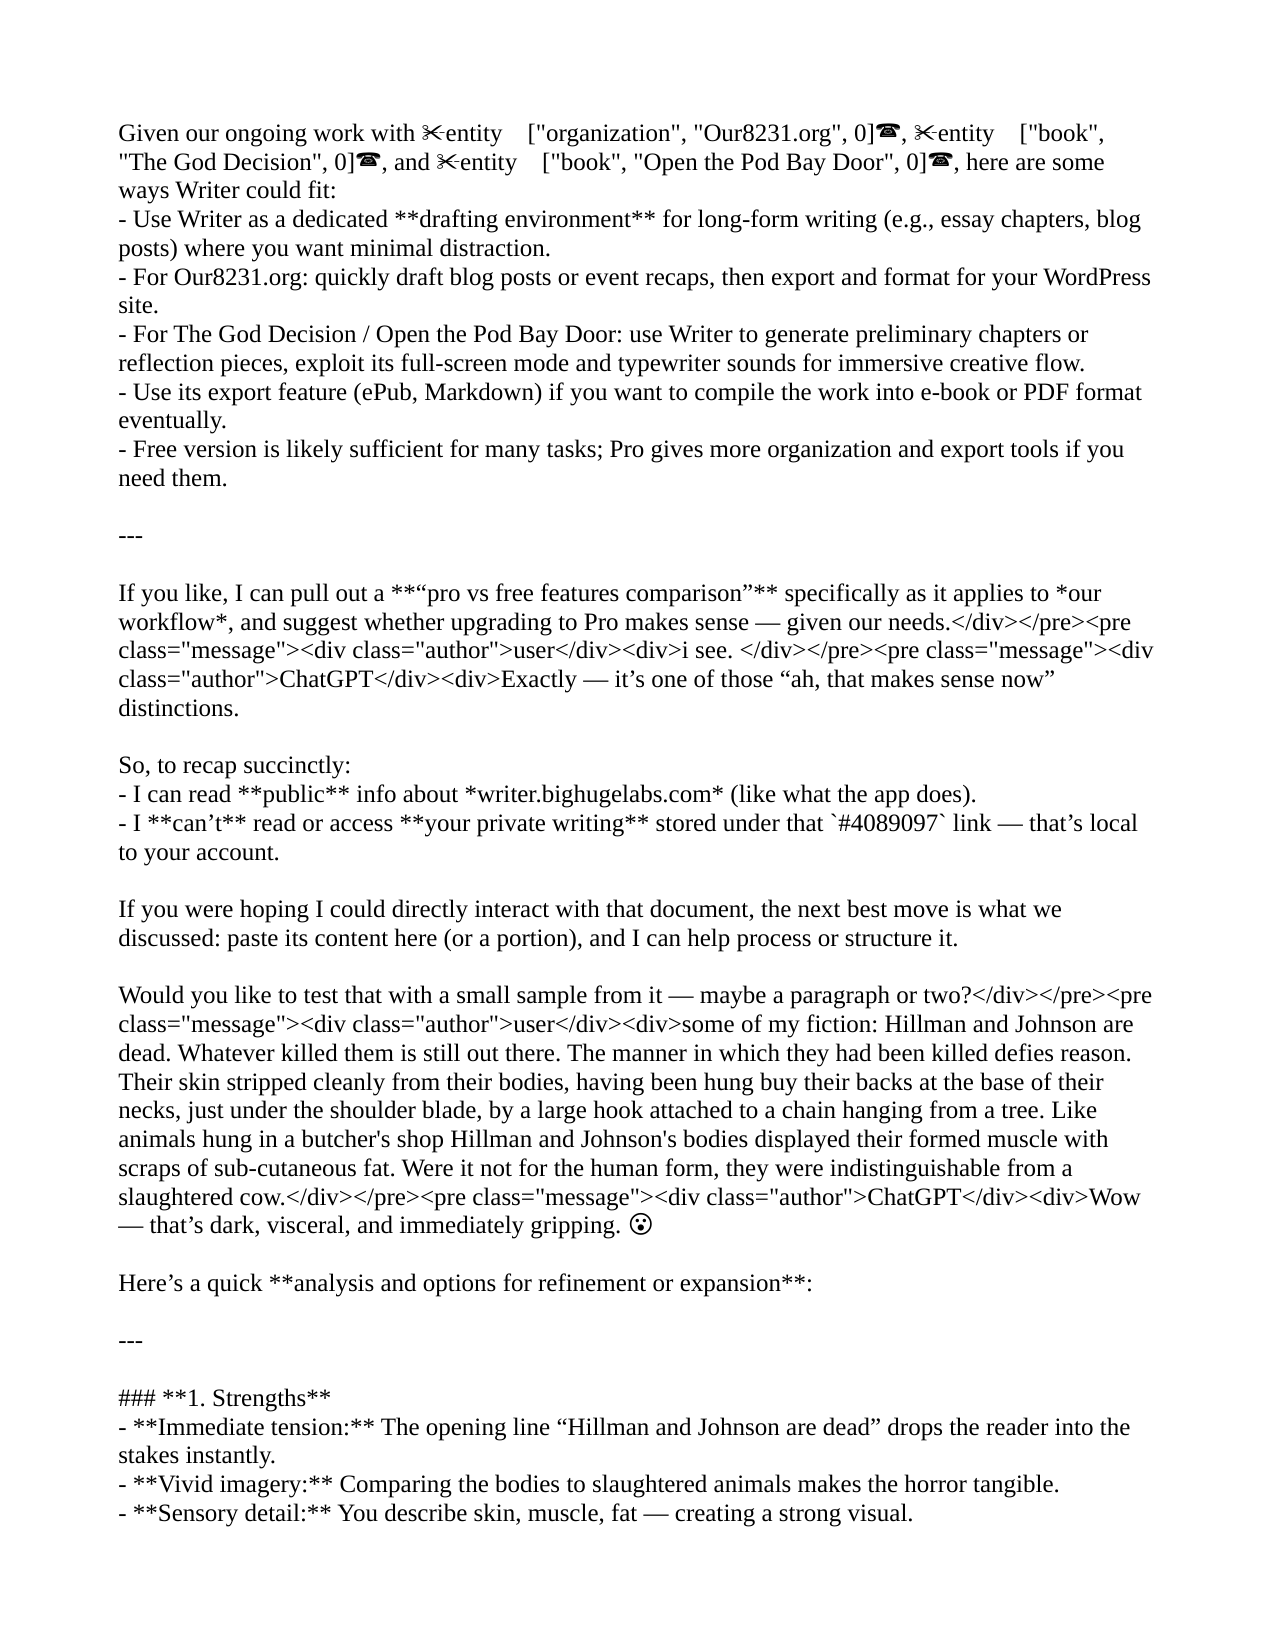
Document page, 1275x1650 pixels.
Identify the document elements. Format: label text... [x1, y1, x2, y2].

text Would you like to test that with a small sample from it — maybe a paragraph or two?</div></pre><pre class="message"><div class="author">user</div><div>some of my fiction: Hillman and Johnson are dead. Whatever killed them is still out there. The manner in which they had been killed defies reason. Their skin stripped cleanly from their bodies, having been hung buy their backs at the base of their necks, just under the shoulder blade, by a large hook attached to a chain hanging from a tree. Like animals hung in a butcher's shop Hillman and Johnson's bodies displayed their formed muscle with scraps of sub-cutaneous fat. Were it not for the human form, they were indistinguishable from a slaughtered cow.</div></pre><pre class="message"><div class="author">ChatGPT</div><div>Wow — that’s dark, visceral, and immediately gripping. 😮 [118, 981, 1157, 1239]
text --- [118, 521, 1157, 549]
text If you like, I can pull out a **“pro vs free features comparison”** specifically as it applies to *our workflow*, and suggest whether upgrading to Pro makes sense — given our needs.</div></pre><pre class="message"><div class="author">user</div><div>i see. </div></pre><pre class="message"><div class="author">ChatGPT</div><div>Exactly — it’s one of those “ah, that makes sense now” distinctions. [118, 578, 1157, 722]
text - Use Writer as a dedicated **drafting environment** for long-form writing (e.g., essay chapters, blog posts) where you want minimal distraction. [118, 204, 1157, 262]
text - I can read **public** info about *writer.bighugelabs.com* (like what the app does). [118, 779, 1157, 808]
text --- [118, 1326, 1157, 1354]
text So, to recap succinctly: [118, 751, 1157, 779]
text - Use its export feature (ePub, Markdown) if you want to compile the work into e-book or PDF format eventually. [118, 377, 1157, 434]
text - For Our8231.org: quickly draft blog posts or event recaps, then export and format for your WordPress site. [118, 262, 1157, 319]
text - For The God Decision / Open the Pod Bay Door: use Writer to generate preliminary chapters or reflection pieces, exploit its full-screen mode and typewriter sounds for immersive creative flow. [118, 319, 1157, 377]
text If you were hoping I could directly interact with that document, the next best move is what we discussed: paste its content here (or a portion), and I can help process or structure it. [118, 894, 1157, 952]
text - **Vivid imagery:** Comparing the bodies to slaughtered animals makes the horror tangible. [118, 1469, 1157, 1498]
text - Free version is likely sufficient for many tasks; Pro gives more organization and export tools if you need them. [118, 434, 1157, 492]
text - **Immediate tension:** The opening line “Hillman and Johnson are dead” drops the reader into the stakes instantly. [118, 1412, 1157, 1469]
text - I **can’t** read or access **your private writing** stored under that `#4089097` link — that’s local to your account. [118, 808, 1157, 866]
text - **Sensory detail:** You describe skin, muscle, fat — creating a strong visual. [118, 1498, 1157, 1527]
text Given our ongoing work with entity["organization", "Our8231.org", 0], entity["book", "The God Decision", 0], and entity["book", "Open the Pod Bay Door", 0], here are some ways Writer could fit: [118, 118, 1157, 204]
text ### **1. Strengths** [118, 1383, 1157, 1412]
text Here’s a quick **analysis and options for refinement or expansion**: [118, 1268, 1157, 1297]
